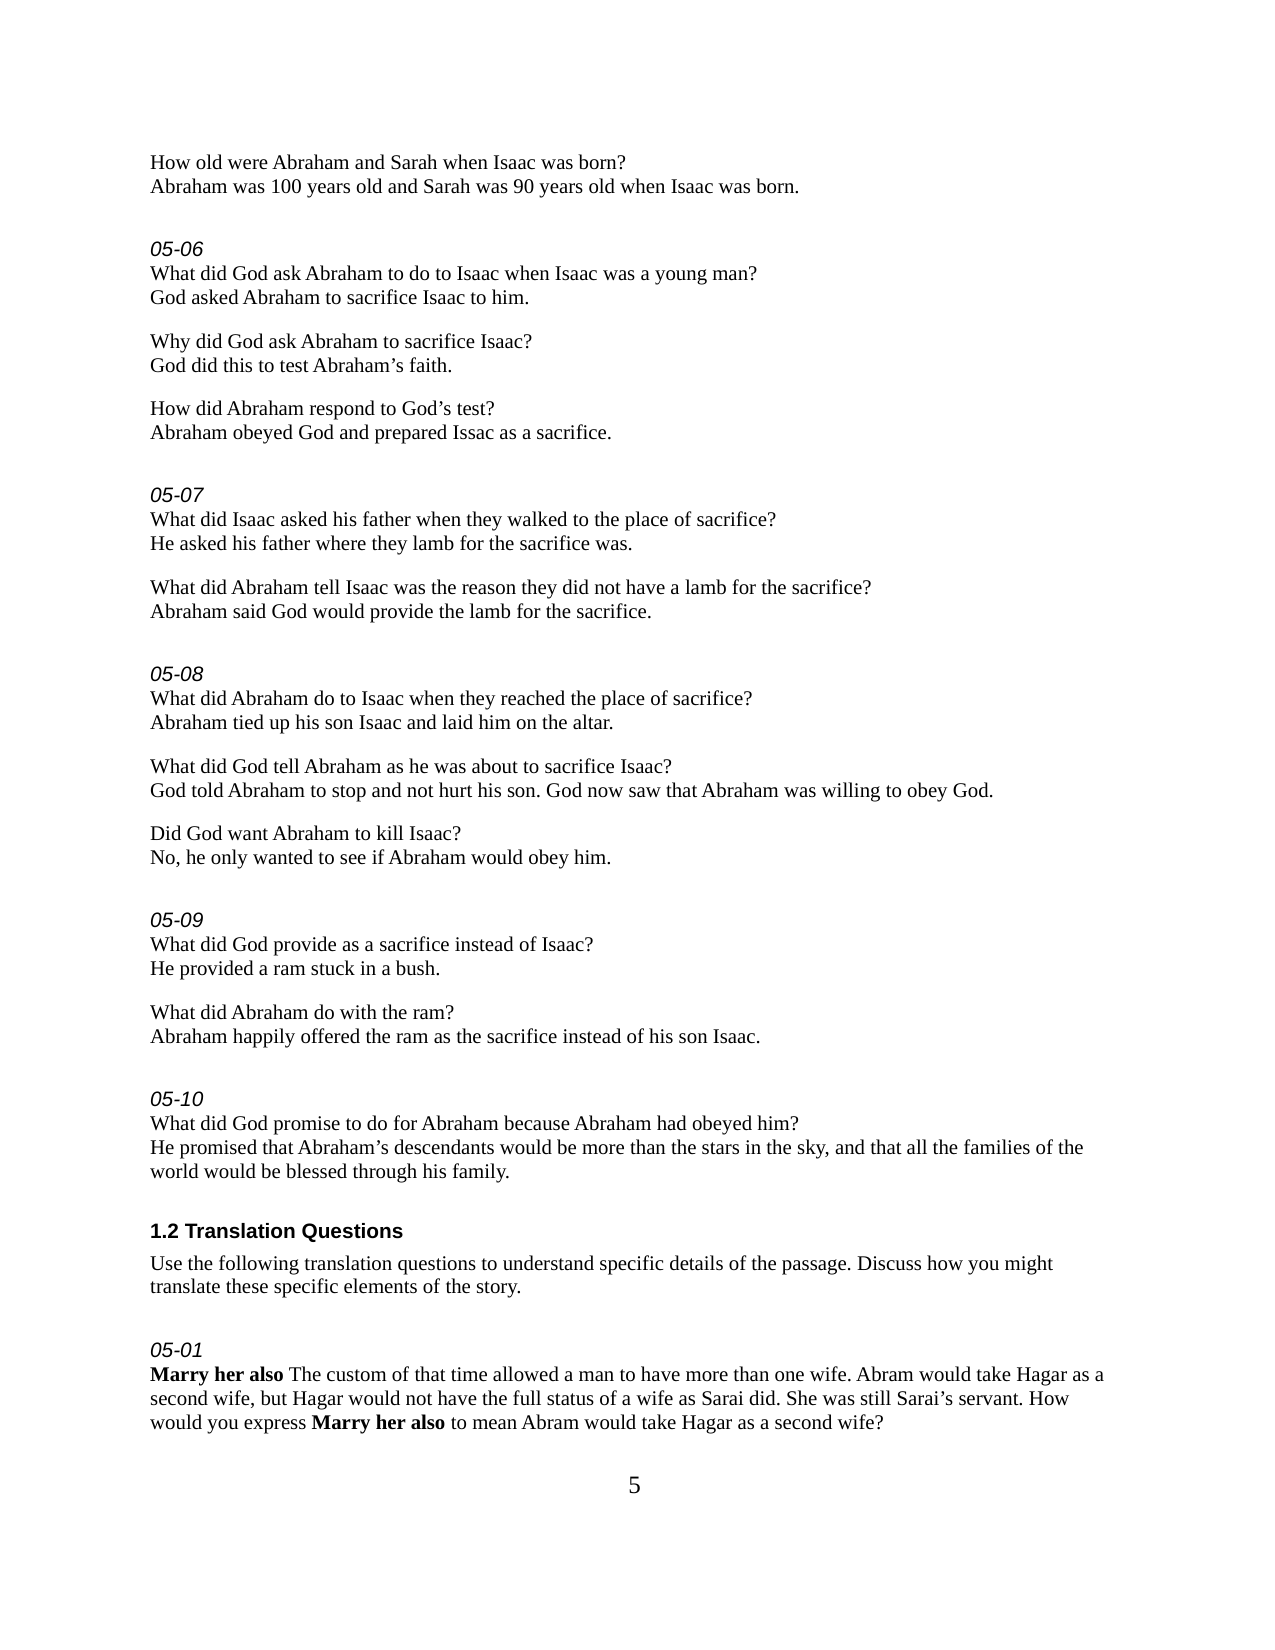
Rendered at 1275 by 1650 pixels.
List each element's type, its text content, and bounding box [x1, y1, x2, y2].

subtitle 05-09 [150, 908, 1125, 932]
text What did God provide as a sacrifice instead of Isaac? He provided a ram stuck in a bush. [150, 932, 1125, 980]
text Why did God ask Abraham to sacrifice Isaac? God did this to test Abraham’s faith. [150, 329, 1125, 377]
text How old were Abraham and Sarah when Isaac was born? Abraham was 100 years old and Sarah was 90 years old when Isaac was born. [150, 150, 1125, 198]
text What did Isaac asked his father when they walked to the place of sacrifice? He asked his father where they lamb for the sacrifice was. [150, 507, 1125, 555]
text What did God ask Abraham to do to Isaac when Isaac was a young man? God asked Abraham to sacrifice Isaac to him. [150, 261, 1125, 309]
text Did God want Abraham to kill Isaac? No, he only wanted to see if Abraham would obey him. [150, 821, 1125, 869]
text What did Abraham do to Isaac when they reached the place of sacrifice? Abraham tied up his son Isaac and laid him on the altar. [150, 686, 1125, 734]
text Marry her also The custom of that time allowed a man to have more than one wife. Abram would take Hagar as a second wife, but Hagar would not have the full status of a wife as Sarai did. She was still Sarai’s servant. How would you express Marry her also to mean Abram would take Hagar as a second wife? [150, 1361, 1125, 1434]
subtitle 05-01 [150, 1337, 1125, 1361]
text What did God promise to do for Abraham because Abraham had obeyed him? He promised that Abraham’s descendants would be more than the stars in the sky, and that all the families of the world would be blessed through his family. [150, 1111, 1125, 1183]
text What did Abraham do with the ram? Abraham happily offered the ram as the sacrifice instead of his son Isaac. [150, 1000, 1125, 1048]
subtitle 05-07 [150, 483, 1125, 507]
subtitle 05-08 [150, 662, 1125, 686]
subtitle 05-06 [150, 237, 1125, 261]
text Use the following translation questions to understand specific details of the passage. Discuss how you might translate these specific elements of the story. [150, 1250, 1125, 1298]
text How did Abraham respond to God’s test? Abraham obeyed God and prepared Issac as a sacrifice. [150, 396, 1125, 444]
subtitle 05-10 [150, 1087, 1125, 1111]
text What did Abraham tell Isaac was the reason they did not have a lamb for the sacrifice? Abraham said God would provide the lamb for the sacrifice. [150, 575, 1125, 623]
subtitle 1.2 Translation Questions [150, 1219, 1125, 1243]
text What did God tell Abraham as he was about to sacrifice Isaac? God told Abraham to stop and not hurt his son. God now saw that Abraham was willing to obey God. [150, 753, 1125, 802]
